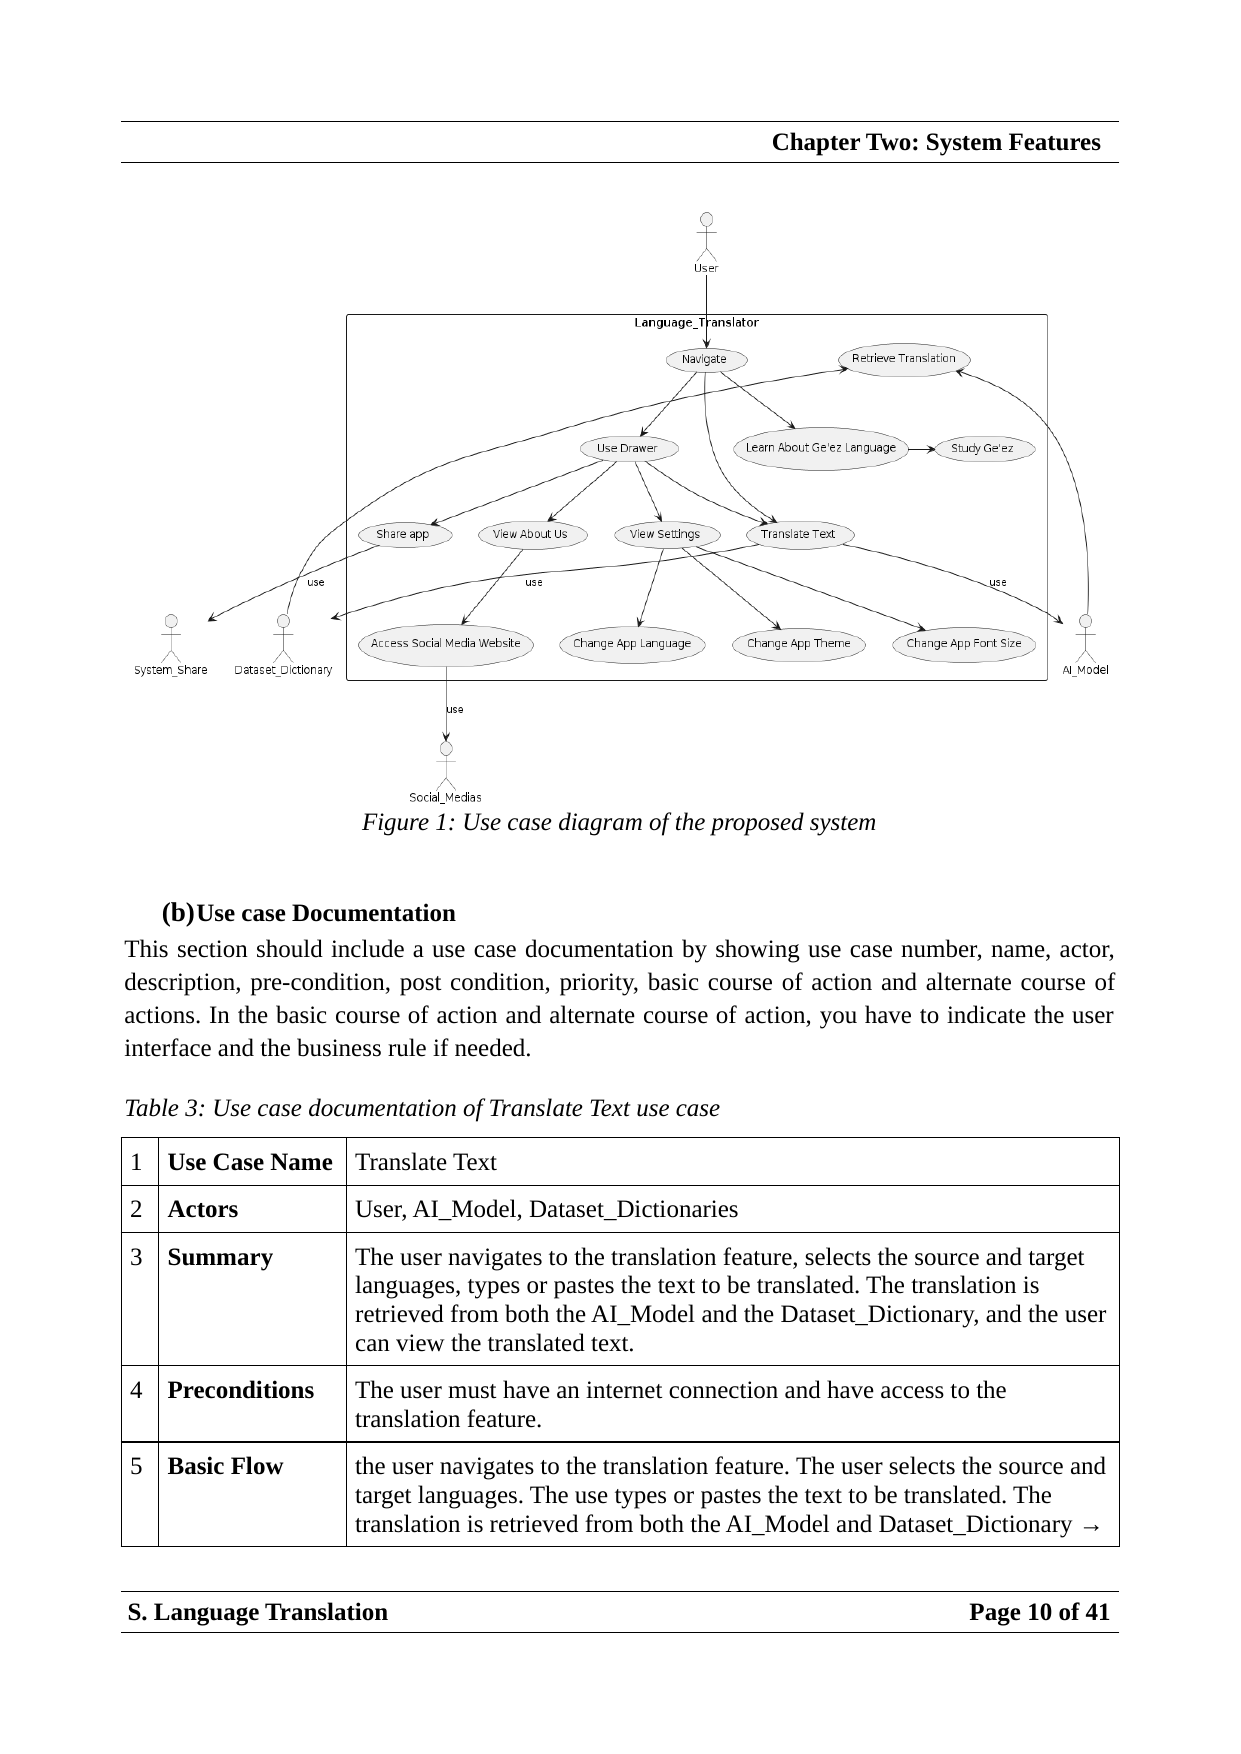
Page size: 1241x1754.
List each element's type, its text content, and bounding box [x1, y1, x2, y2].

table_cell Preconditions [159, 1366, 346, 1441]
table_cell Summary [159, 1233, 346, 1365]
table_cell The user must have an internet connection and have access to the translation feature. [347, 1366, 1119, 1441]
table_cell User, AI_Model, Dataset_Dictionaries [347, 1186, 1119, 1232]
subtitle Use case Documentation [159, 893, 1119, 931]
table_cell The user navigates to the translation feature, selects the source and target languages, types or pastes the text to be translated. The translation is retrieved from both the AI_Model and the Dataset_Dictionary, and the user can view the translated text. [347, 1233, 1119, 1365]
text Table 3: Use case documentation of Translate Text use case [121, 1090, 1119, 1125]
table_cell 2 [122, 1186, 158, 1232]
table_cell 5 [122, 1443, 158, 1546]
table_cell 3 [122, 1233, 158, 1365]
table_header Translate Text [347, 1138, 1119, 1184]
table_cell Basic Flow [159, 1443, 346, 1546]
text This section should include a use case documentation by showing use case number, name, actor, description, pre-condition, post condition, priority, basic course of action and alternate course of actions. In the basic course of action and alternate course of action, you have to indicate the user interface and the business rule if needed. [121, 931, 1119, 1062]
table_cell 4 [122, 1366, 158, 1441]
text Figure 1: Use case diagram of the proposed system [124, 807, 1116, 838]
picture [129, 207, 1112, 807]
table_cell Actors [159, 1186, 346, 1232]
table_cell the user navigates to the translation feature. The user selects the source and target languages. The use types or pastes the text to be translated. The translation is retrieved from both the AI_Model and Dataset_Dictionary → [347, 1443, 1119, 1546]
table_header 1 [122, 1138, 158, 1184]
table_header Use Case Name [159, 1138, 346, 1184]
